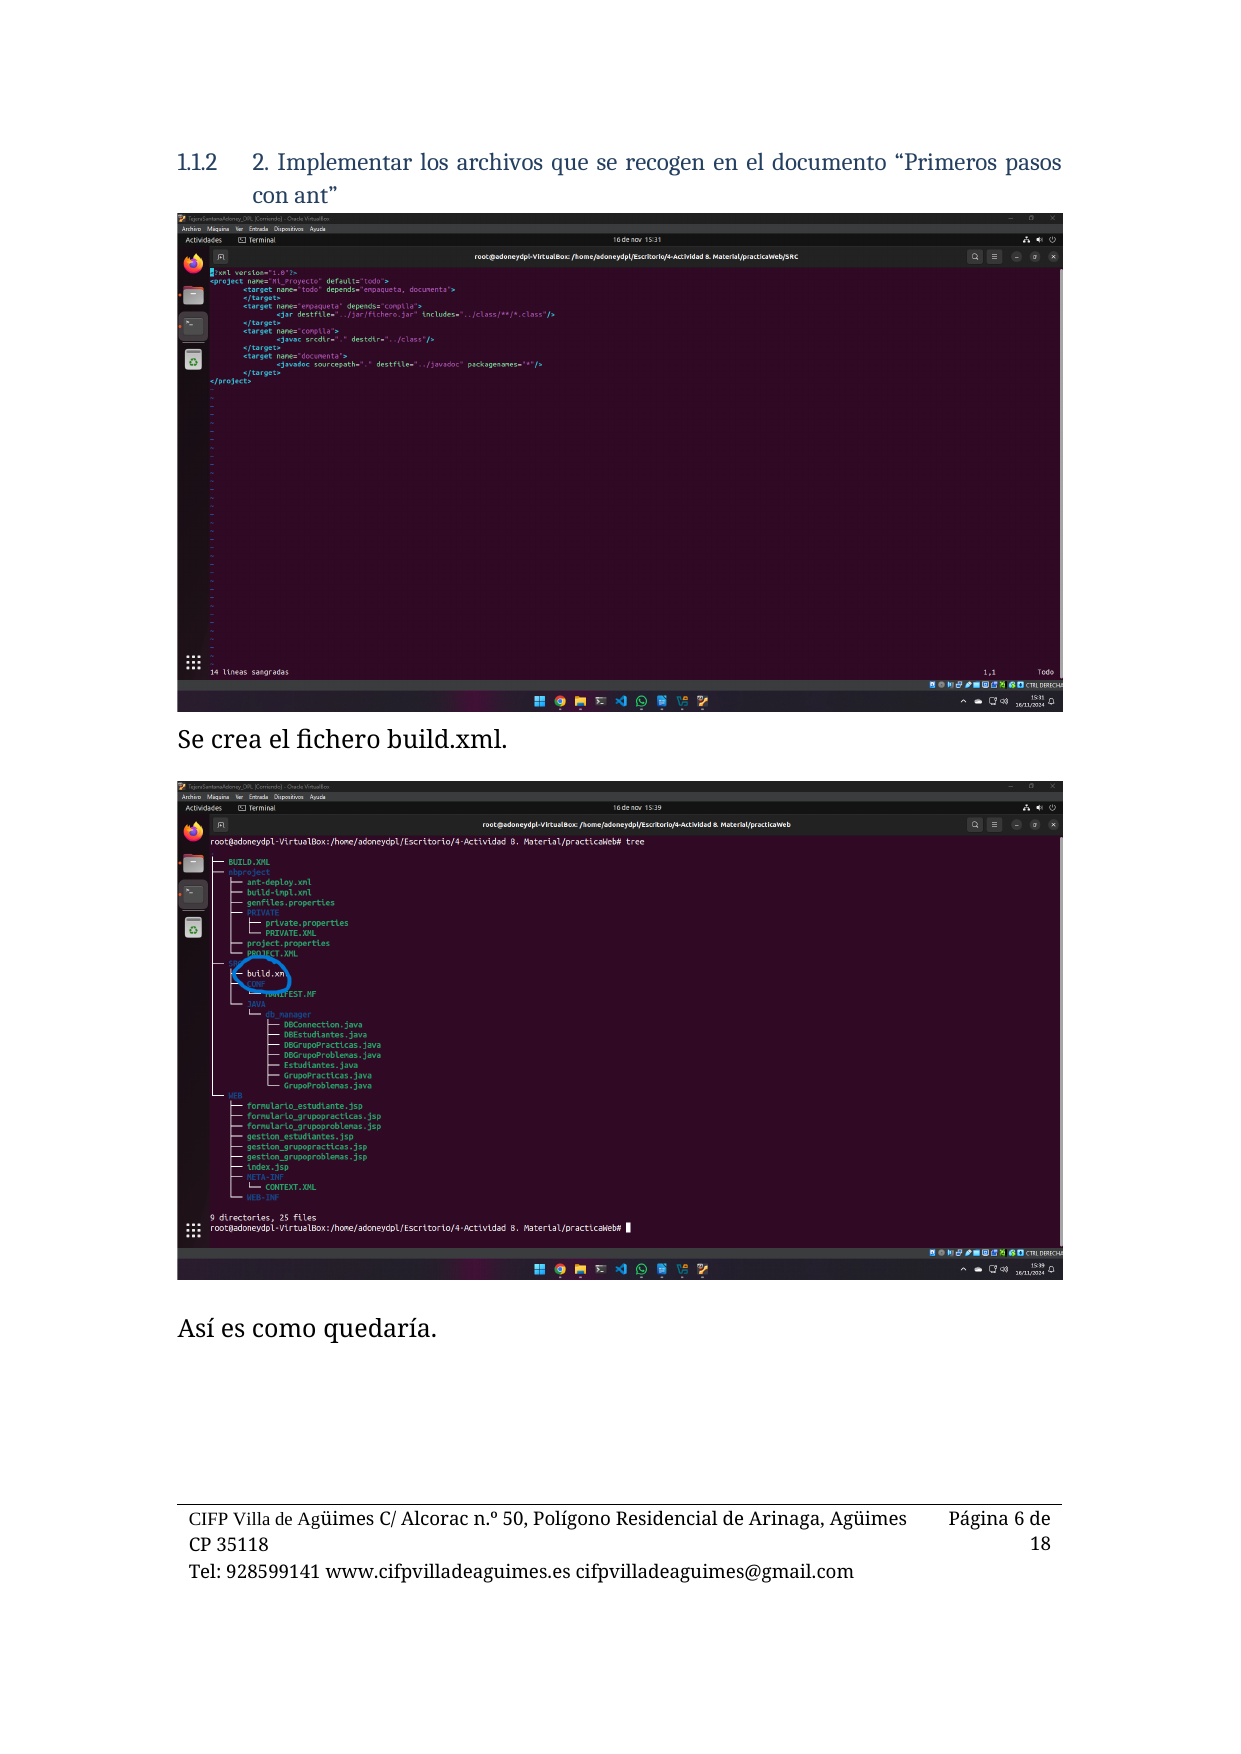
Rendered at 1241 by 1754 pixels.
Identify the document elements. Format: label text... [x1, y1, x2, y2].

text Se crea el fichero build.xml. [177, 712, 1063, 755]
picture [177, 781, 1063, 1280]
picture [177, 213, 1063, 712]
subtitle 2. Implementar los archivos que se recogen en el documento “Primeros pasos con ant” [177, 148, 1063, 209]
text Así es como quedaría. [177, 1280, 1063, 1344]
